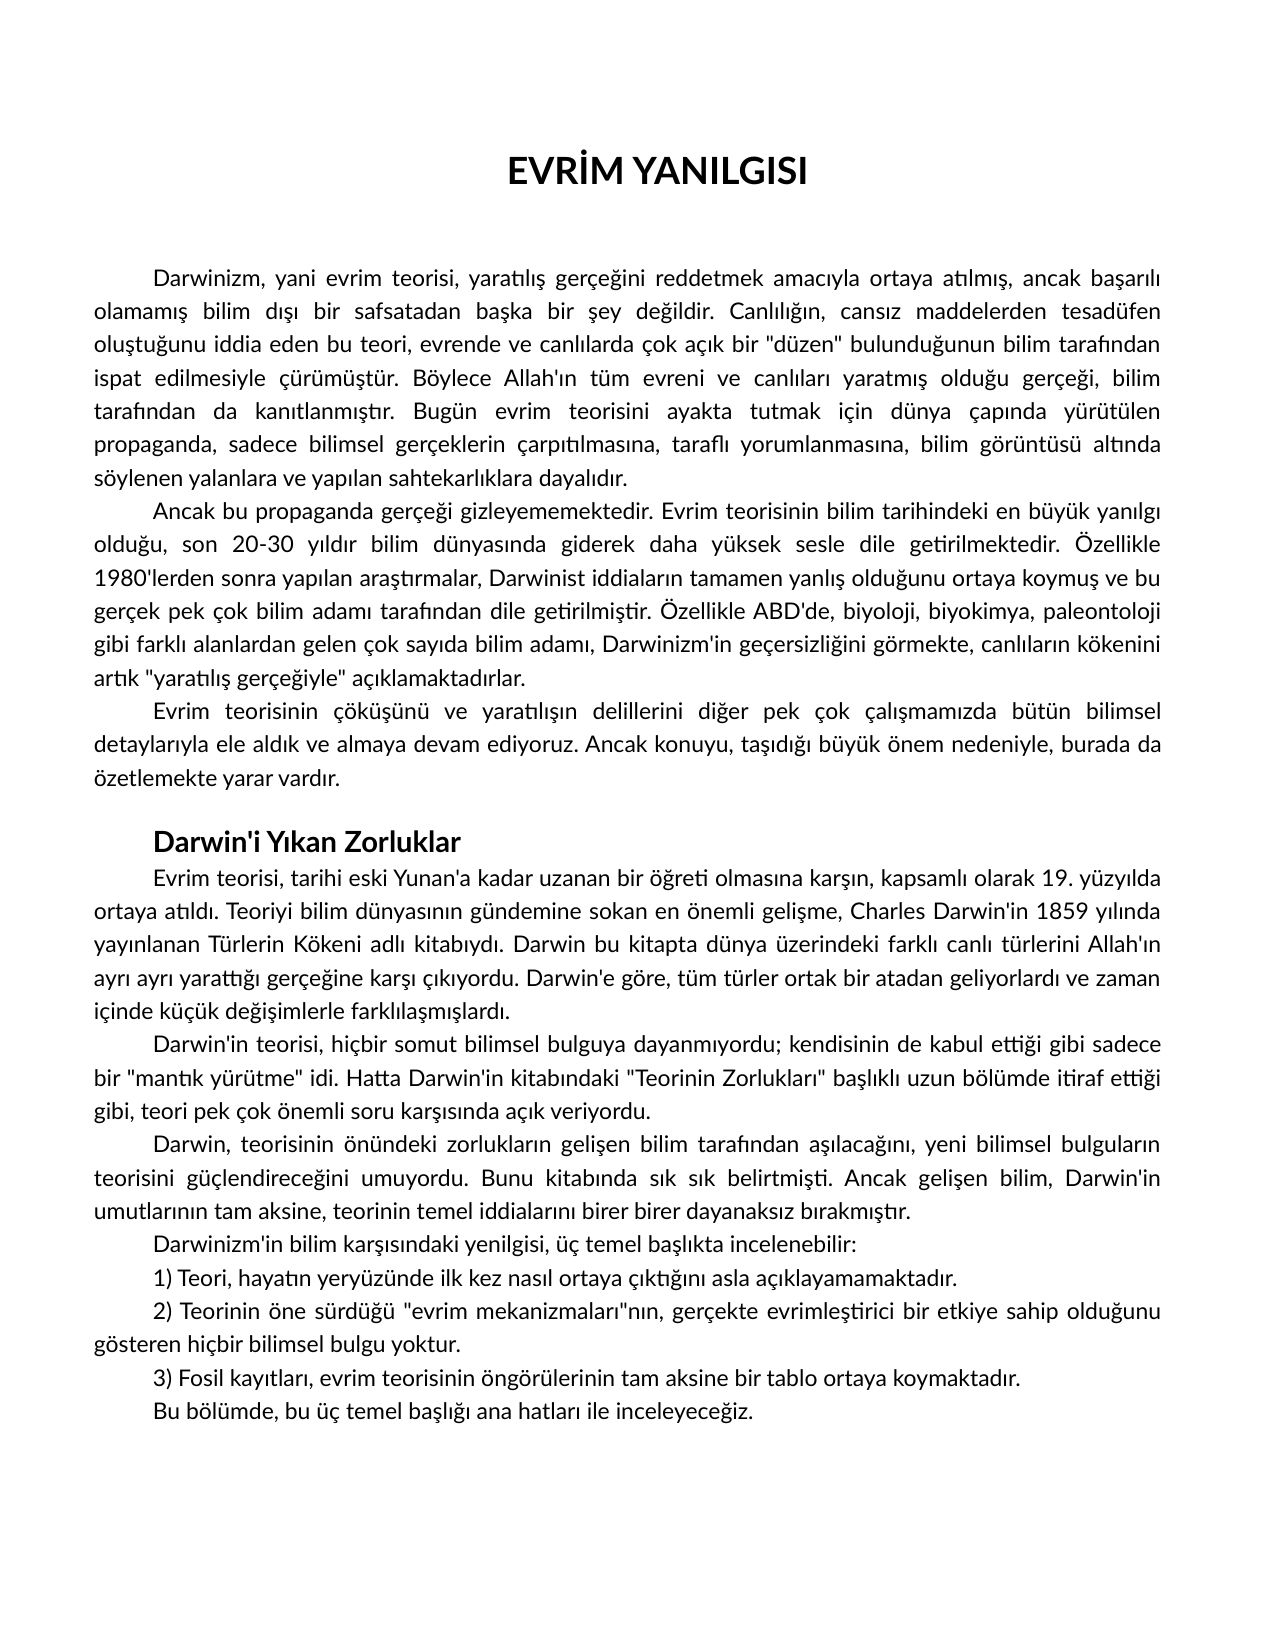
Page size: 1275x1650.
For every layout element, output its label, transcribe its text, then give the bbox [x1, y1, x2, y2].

text Ancak bu propaganda gerçeği gizleyememektedir. Evrim teorisinin bilim tarihindeki en büyük yanılgı olduğu, son 20-30 yıldır bilim dünyasında giderek daha yüksek sesle dile getirilmektedir. Özellikle 1980'lerden sonra yapılan araştırmalar, Darwinist iddiaların tamamen yanlış olduğunu ortaya koymuş ve bu gerçek pek çok bilim adamı tarafından dile getirilmiştir. Özellikle ABD'de, biyoloji, biyokimya, paleontoloji gibi farklı alanlardan gelen çok sayıda bilim adamı, Darwinizm'in geçersizliğini görmekte, canlıların kökenini artık "yaratılış gerçeğiyle" açıklamaktadırlar. [94, 493, 1162, 693]
text Evrim teorisi, tarihi eski Yunan'a kadar uzanan bir öğreti olmasına karşın, kapsamlı olarak 19. yüzyılda ortaya atıldı. Teoriyi bilim dünyasının gündemine sokan en önemli gelişme, Charles Darwin'in 1859 yılında yayınlanan Türlerin Kökeni adlı kitabıydı. Darwin bu kitapta dünya üzerindeki farklı canlı türlerini Allah'ın ayrı ayrı yarattığı gerçeğine karşı çıkıyordu. Darwin'e göre, tüm türler ortak bir atadan geliyorlardı ve zaman içinde küçük değişimlerle farklılaşmışlardı. [94, 859, 1162, 1026]
text Darwinizm'in bilim karşısındaki yenilgisi, üç temel başlıkta incelenebilir: [94, 1226, 1162, 1259]
text Darwinizm, yani evrim teorisi, yaratılış gerçeğini reddetmek amacıyla ortaya atılmış, ancak başarılı olamamış bilim dışı bir safsatadan başka bir şey değildir. Canlılığın, cansız maddelerden tesadüfen oluştuğunu iddia eden bu teori, evrende ve canlılarda çok açık bir "düzen" bulunduğunun bilim tarafından ispat edilmesiyle çürümüştür. Böylece Allah'ın tüm evreni ve canlıları yaratmış olduğu gerçeği, bilim tarafından da kanıtlanmıştır. Bugün evrim teorisini ayakta tutmak için dünya çapında yürütülen propaganda, sadece bilimsel gerçeklerin çarpıtılmasına, taraflı yorumlanmasına, bilim görüntüsü altında söylenen yalanlara ve yapılan sahtekarlıklara dayalıdır. [94, 259, 1162, 493]
text 2) Teorinin öne sürdüğü "evrim mekanizmaları"nın, gerçekte evrimleştirici bir etkiye sahip olduğunu gösteren hiçbir bilimsel bulgu yoktur. [94, 1293, 1162, 1359]
text EVRİM YANILGISI [94, 148, 1162, 193]
text Evrim teorisinin çöküşünü ve yaratılışın delillerini diğer pek çok çalışmamızda bütün bilimsel detaylarıyla ele aldık ve almaya devam ediyoruz. Ancak konuyu, taşıdığı büyük önem nedeniyle, burada da özetlemekte yarar vardır. [94, 693, 1162, 793]
text Darwin'i Yıkan Zorluklar [94, 826, 1162, 859]
text 1) Teori, hayatın yeryüzünde ilk kez nasıl ortaya çıktığını asla açıklayamamaktadır. [94, 1259, 1162, 1293]
text Darwin, teorisinin önündeki zorlukların gelişen bilim tarafından aşılacağını, yeni bilimsel bulguların teorisini güçlendireceğini umuyordu. Bunu kitabında sık sık belirtmişti. Ancak gelişen bilim, Darwin'in umutlarının tam aksine, teorinin temel iddialarını birer birer dayanaksız bırakmıştır. [94, 1126, 1162, 1226]
text Bu bölümde, bu üç temel başlığı ana hatları ile inceleyeceğiz. [94, 1393, 1162, 1426]
text 3) Fosil kayıtları, evrim teorisinin öngörülerinin tam aksine bir tablo ortaya koymaktadır. [94, 1359, 1162, 1393]
text Darwin'in teorisi, hiçbir somut bilimsel bulguya dayanmıyordu; kendisinin de kabul ettiği gibi sadece bir "mantık yürütme" idi. Hatta Darwin'in kitabındaki "Teorinin Zorlukları" başlıklı uzun bölümde itiraf ettiği gibi, teori pek çok önemli soru karşısında açık veriyordu. [94, 1026, 1162, 1126]
